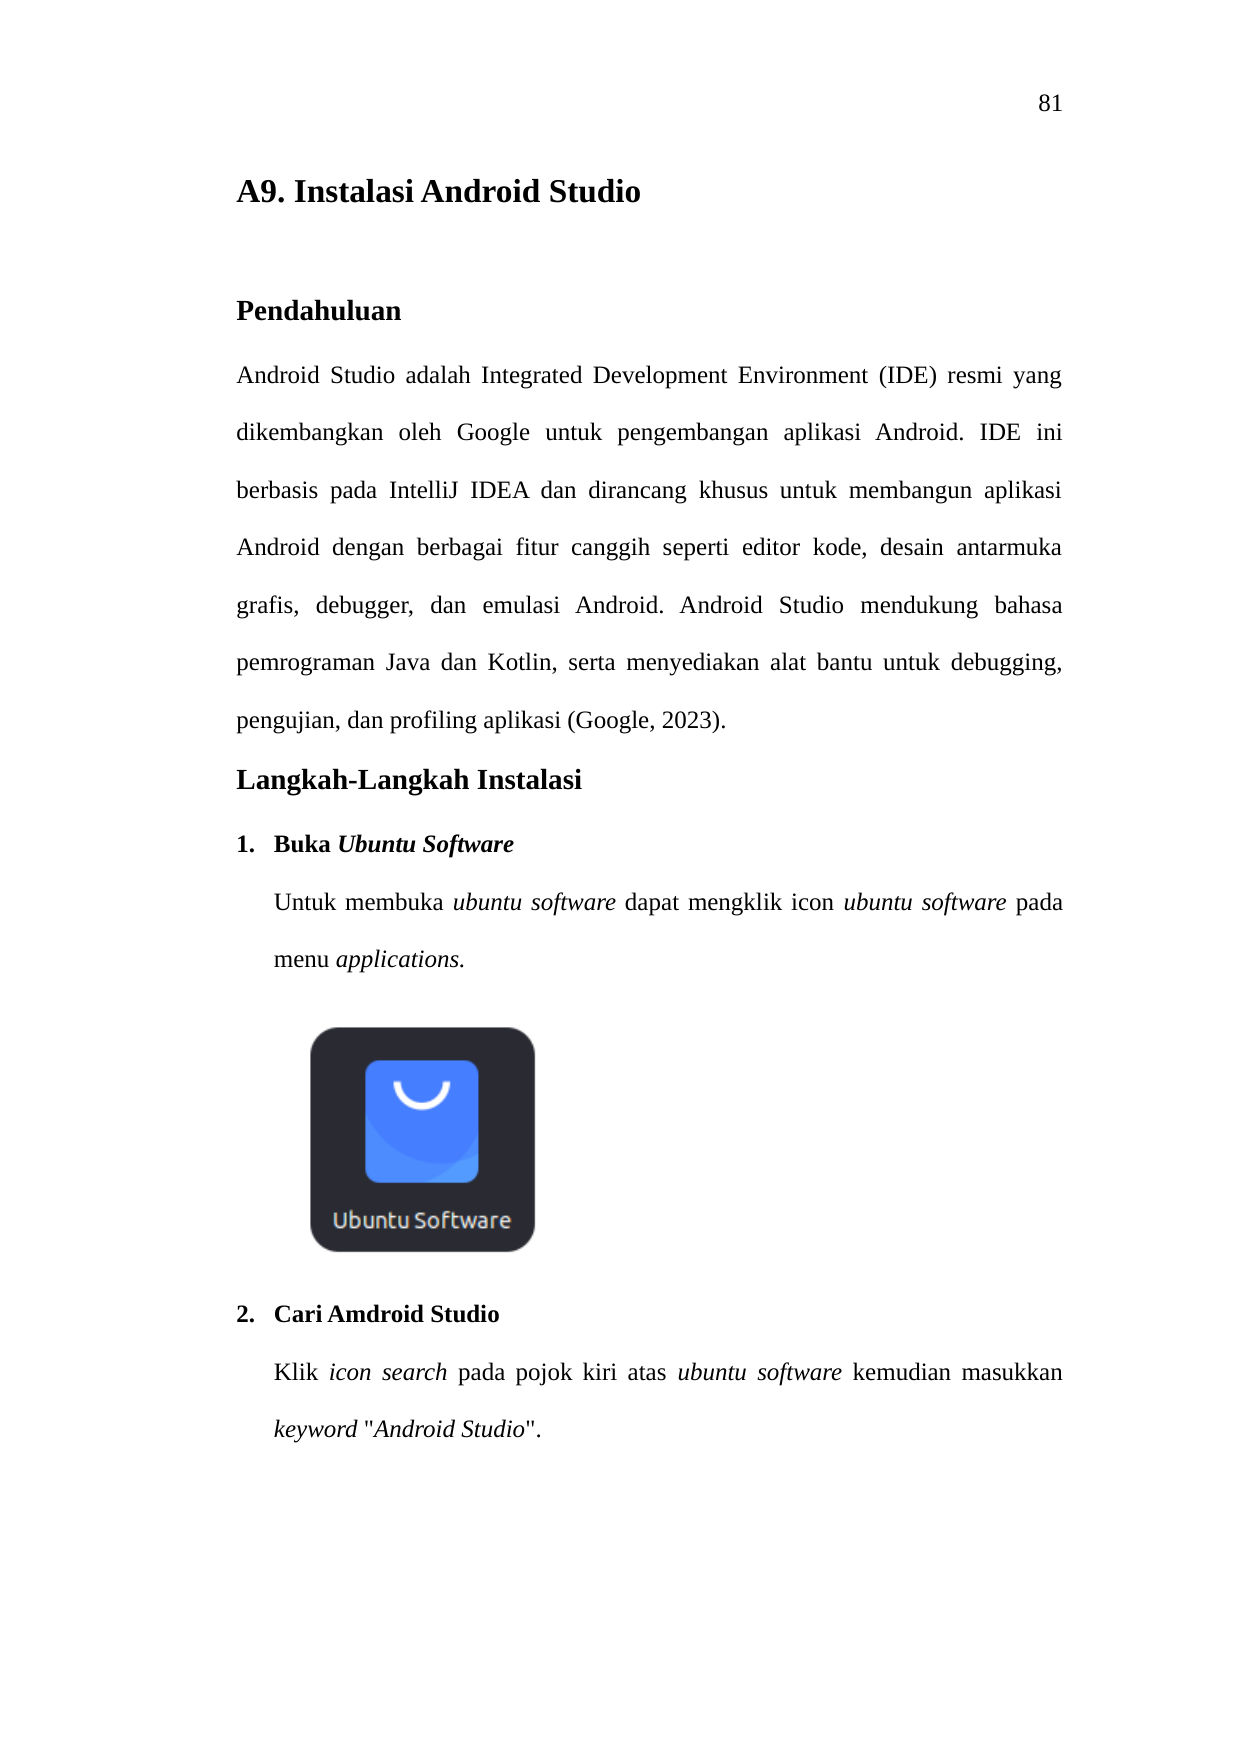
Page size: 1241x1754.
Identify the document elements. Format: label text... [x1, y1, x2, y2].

text Pendahuluan [236, 293, 1063, 326]
list Untuk membuka ubuntu software dapat mengklik icon ubuntu software pada menu applications. [236, 887, 1063, 973]
picture [273, 1002, 576, 1271]
list Buka Ubuntu Software [236, 829, 1063, 858]
list Cari Amdroid Studio [236, 1299, 1063, 1328]
list Klik icon search pada pojok kiri atas ubuntu software kemudian masukkan keyword "Android Studio". [236, 1357, 1063, 1443]
subtitle A9. Instalasi Android Studio [236, 172, 1063, 210]
text Android Studio adalah Integrated Development Environment (IDE) resmi yang dikembangkan oleh Google untuk pengembangan aplikasi Android. IDE ini berbasis pada IntelliJ IDEA dan dirancang khusus untuk membangun aplikasi Android dengan berbagai fitur canggih seperti editor kode, desain antarmuka grafis, debugger, dan emulasi Android. Android Studio mendukung bahasa pemrograman Java dan Kotlin, serta menyediakan alat bantu untuk debugging, pengujian, dan profiling aplikasi (Google, 2023). [236, 360, 1063, 734]
text Langkah-Langkah Instalasi [236, 762, 1063, 796]
